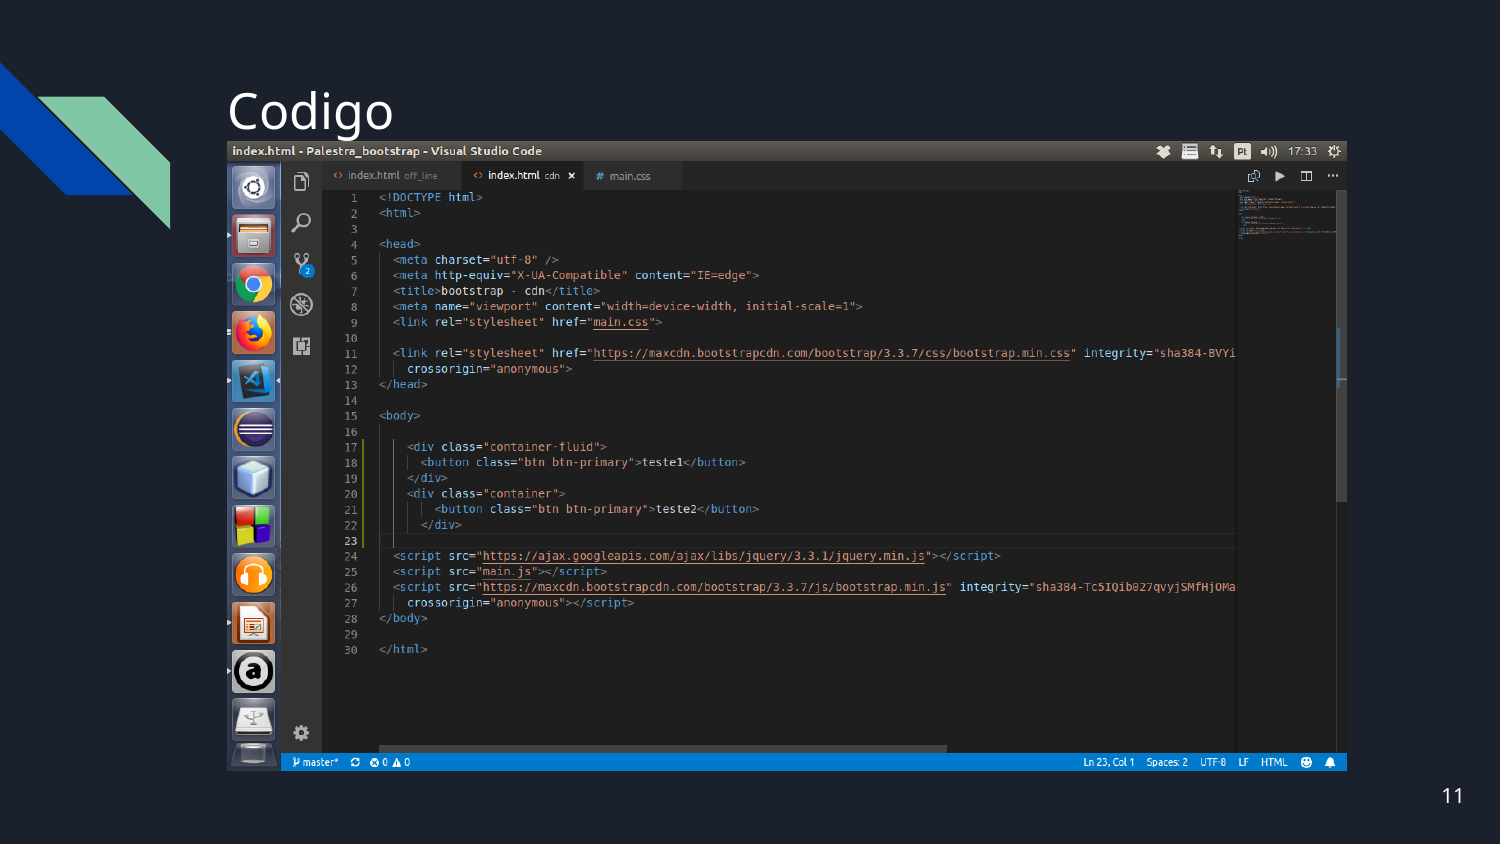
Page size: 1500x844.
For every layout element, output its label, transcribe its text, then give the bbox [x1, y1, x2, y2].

slide_number [1389, 764, 1480, 830]
title Codigo [212, 64, 1368, 215]
picture [227, 141, 1347, 771]
